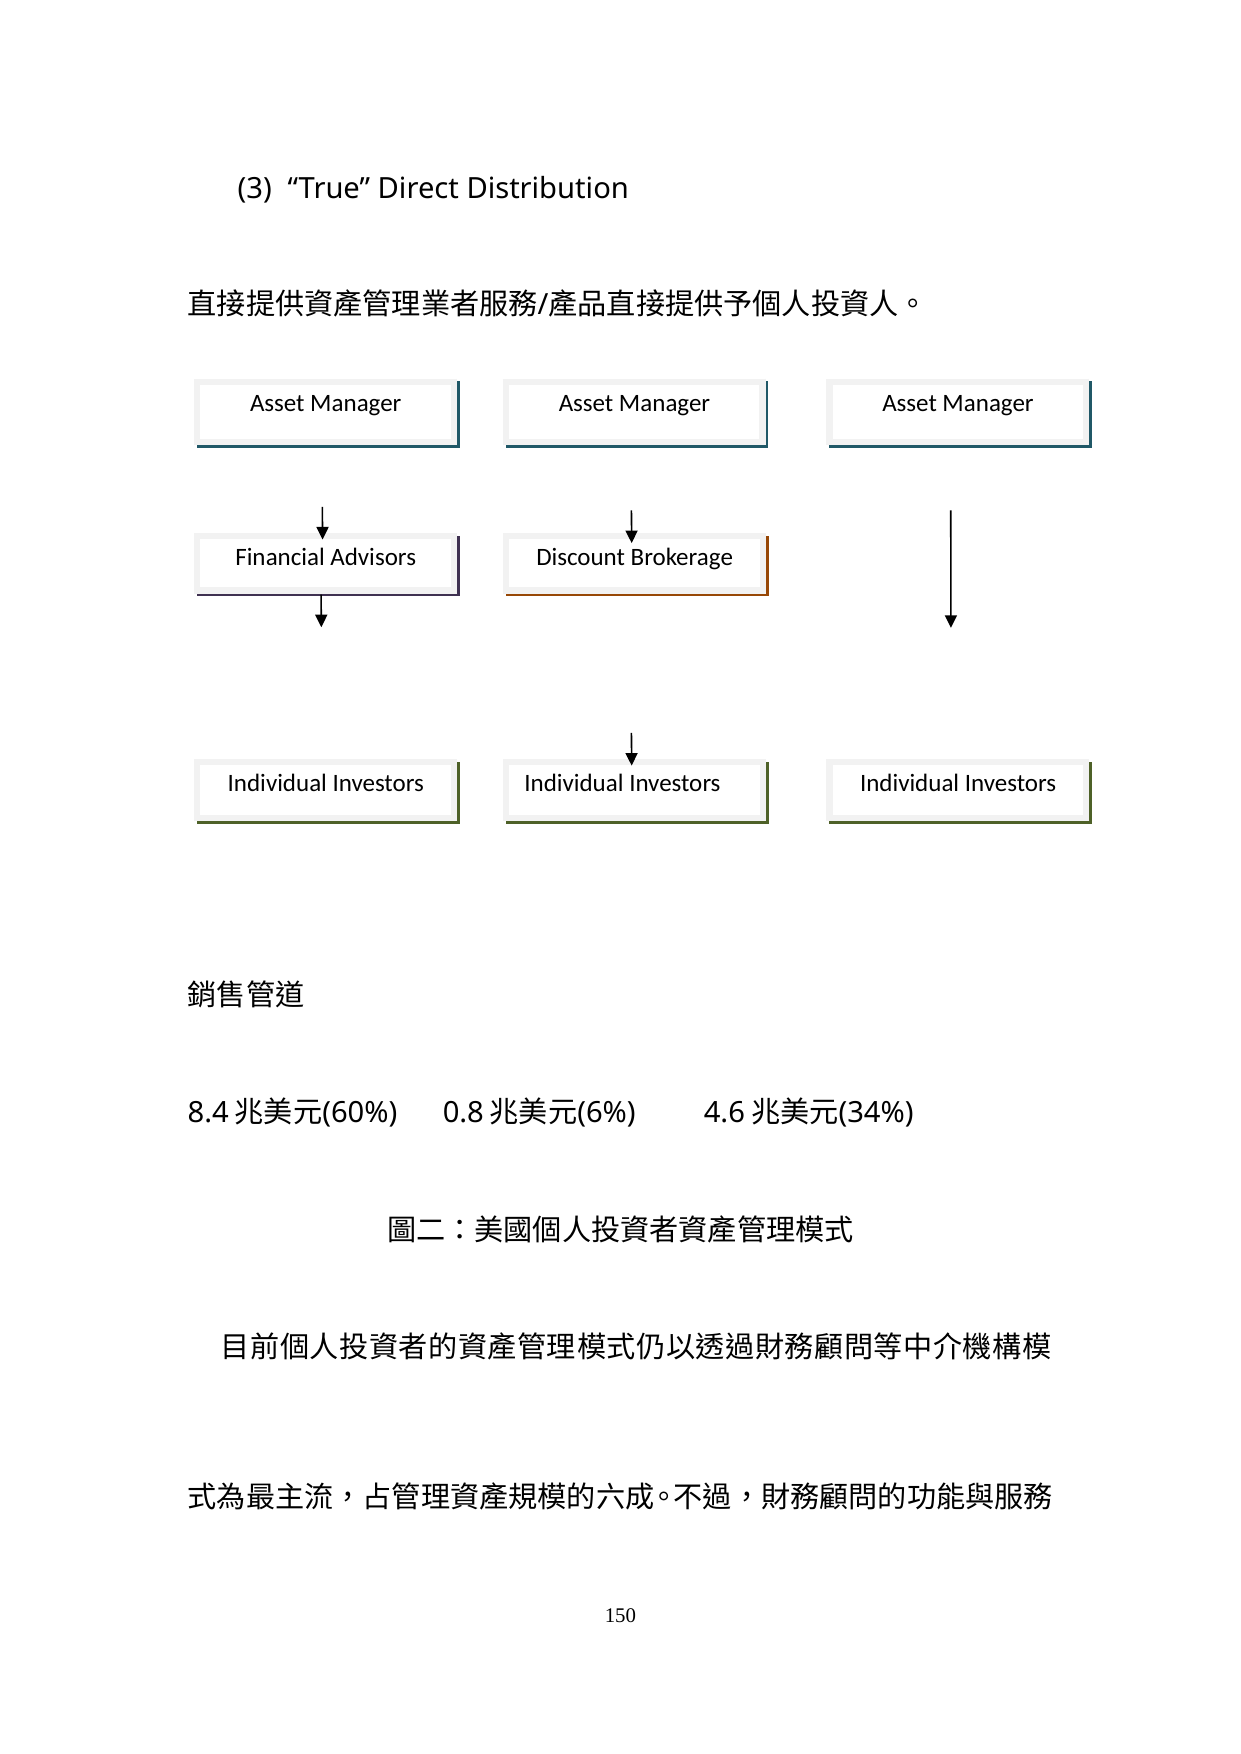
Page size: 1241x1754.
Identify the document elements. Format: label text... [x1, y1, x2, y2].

text Financial Advisors [215, 547, 436, 572]
text Asset Manager [524, 392, 744, 417]
text 圖二：美國個人投資者資產管理模式 [187, 1190, 1053, 1265]
text 8.4兆美元(60%) 0.8兆美元(6%) 4.6兆美元(34%) [187, 1073, 1053, 1148]
text Individual Investors [524, 773, 745, 798]
text Individual Investors [215, 773, 436, 798]
text Individual Investors [848, 773, 1068, 798]
text 銷售管道 [187, 956, 1053, 1031]
text Asset Manager [847, 392, 1068, 417]
text Discount Brokerage [524, 547, 745, 572]
text 直接提供資產管理業者服務/產品直接提供予個人投資人。 [187, 265, 1053, 340]
list “True” Direct Distribution [237, 150, 1053, 225]
text Asset Manager [215, 392, 436, 417]
text 目前個人投資者的資產管理模式仍以透過財務顧問等中介機構模式為最主流，占管理資產規模的六成。不過，財務顧問的功能與服務 [187, 1307, 1053, 1532]
